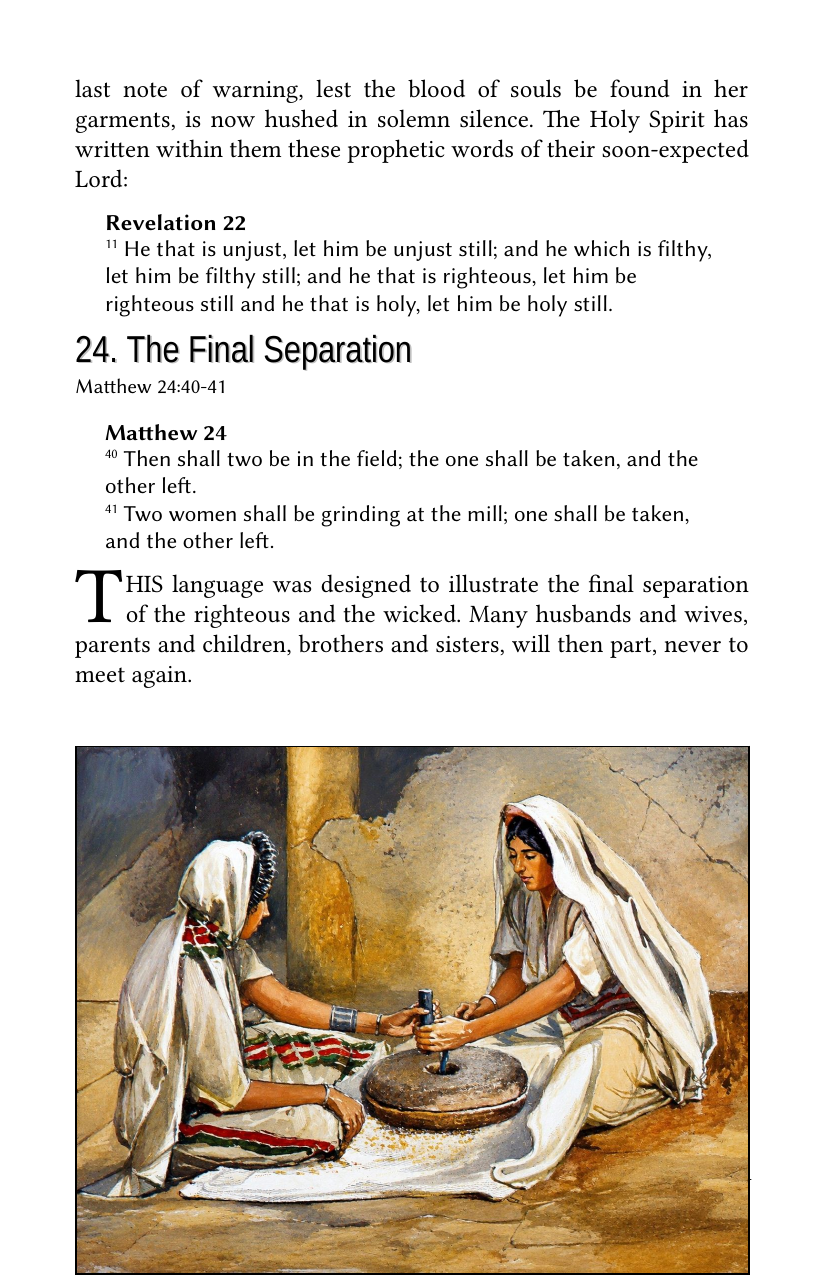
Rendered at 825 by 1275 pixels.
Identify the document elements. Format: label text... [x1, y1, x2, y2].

text last note of warning, lest the blood of souls be found in her garments, is now hushed in solemn silence. The Holy Spirit has written within them these prophetic words of their soon-expected Lord: [75, 75, 750, 193]
title The Final Separation [75, 327, 750, 370]
text Matthew 24 [105, 420, 750, 446]
text Revelation 22 [105, 209, 750, 236]
text THIS language was designed to illustrate the final separation of the righteous and the wicked. Many husbands and wives, parents and children, brothers and sisters, will then part, never to meet again. [75, 570, 750, 689]
text 41 Two women shall be grinding at the mill; one shall be taken, and the other left. [105, 501, 720, 554]
text 40 Then shall two be in the field; the one shall be taken, and the other left. [105, 446, 720, 499]
text 11 He that is unjust, let him be unjust still; and he which is filthy, let him be filthy still; and he that is righteous, let him be righteous still and he that is holy, let him be holy still. [105, 236, 720, 317]
text Matthew 24:40-41 [75, 375, 750, 399]
picture [77, 747, 748, 1273]
